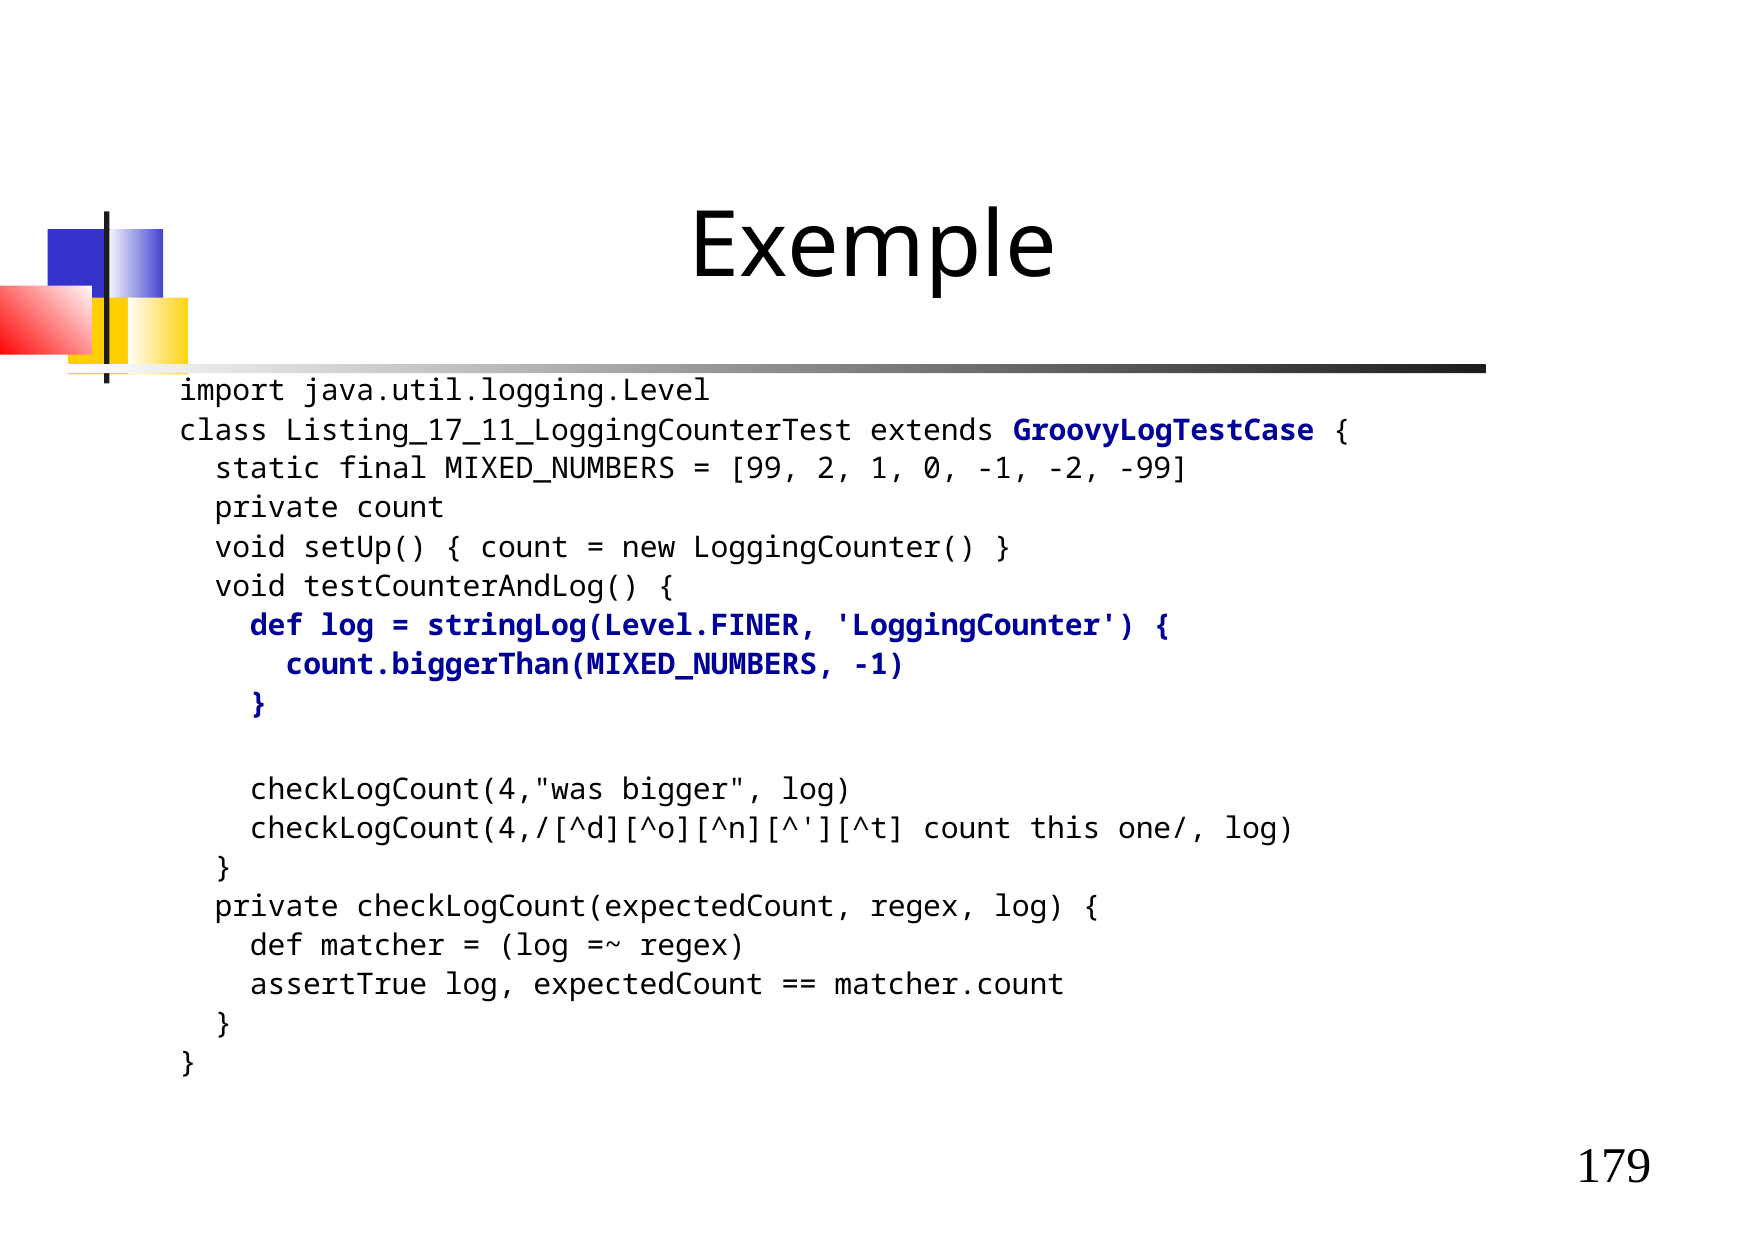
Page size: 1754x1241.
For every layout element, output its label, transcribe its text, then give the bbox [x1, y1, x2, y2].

title Exemple [179, 139, 1567, 351]
list import java.util.logging.Level class Listing_17_11_LoggingCounterTest extends GroovyLogTestCase { static final MIXED_NUMBERS = [99, 2, 1, 0, -1, -2, -99] private count void setUp() { count = new LoggingCounter() } void testCounterAndLog() { def log = stringLog(Level.FINER, 'LoggingCounter') { count.biggerThan(MIXED_NUMBERS, -1) } checkLogCount(4,"was bigger", log) checkLogCount(4,/[^d][^o][^n][^'][^t] count this one/, log) } private checkLogCount(expectedCount, regex, log) { def matcher = (log =~ regex) assertTrue log, expectedCount == matcher.count } } [179, 371, 1567, 1091]
